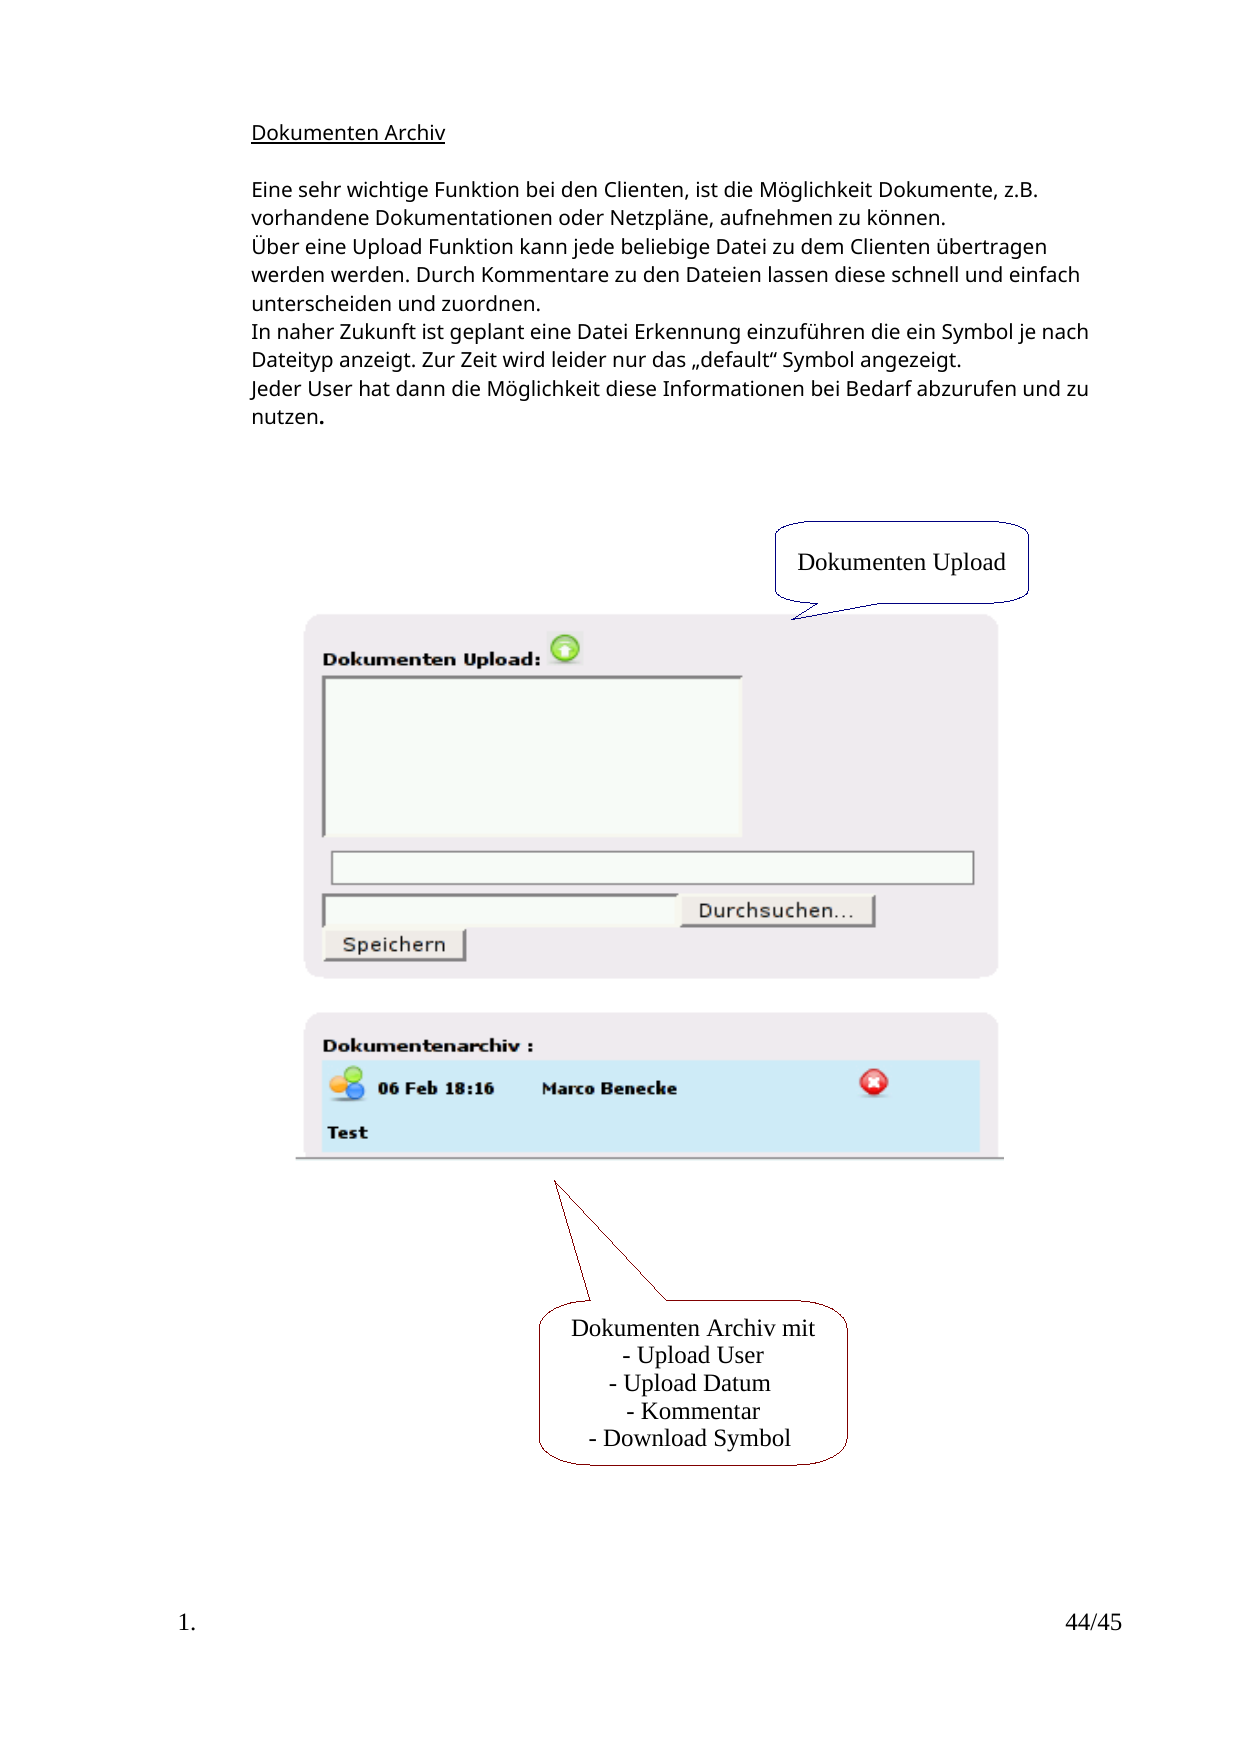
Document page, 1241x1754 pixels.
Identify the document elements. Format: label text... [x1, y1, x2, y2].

text Dokumenten Archiv [251, 118, 1122, 147]
text Jeder User hat dann die Möglichkeit diese Informationen bei Bedarf abzurufen und zu nutzen. [251, 374, 1122, 431]
text Eine sehr wichtige Funktion bei den Clienten, ist die Möglichkeit Dokumente, z.B. vorhandene Dokumentationen oder Netzpläne, aufnehmen zu können. [251, 175, 1122, 232]
text Über eine Upload Funktion kann jede beliebige Datei zu dem Clienten übertragen werden werden. Durch Kommentare zu den Dateien lassen diese schnell und einfach unterscheiden und zuordnen. [251, 232, 1122, 317]
text In naher Zukunft ist geplant eine Datei Erkennung einzuführen die ein Symbol je nach Dateityp anzeigt. Zur Zeit wird leider nur das „default“ Symbol angezeigt. [251, 317, 1122, 374]
picture [295, 601, 1004, 1161]
